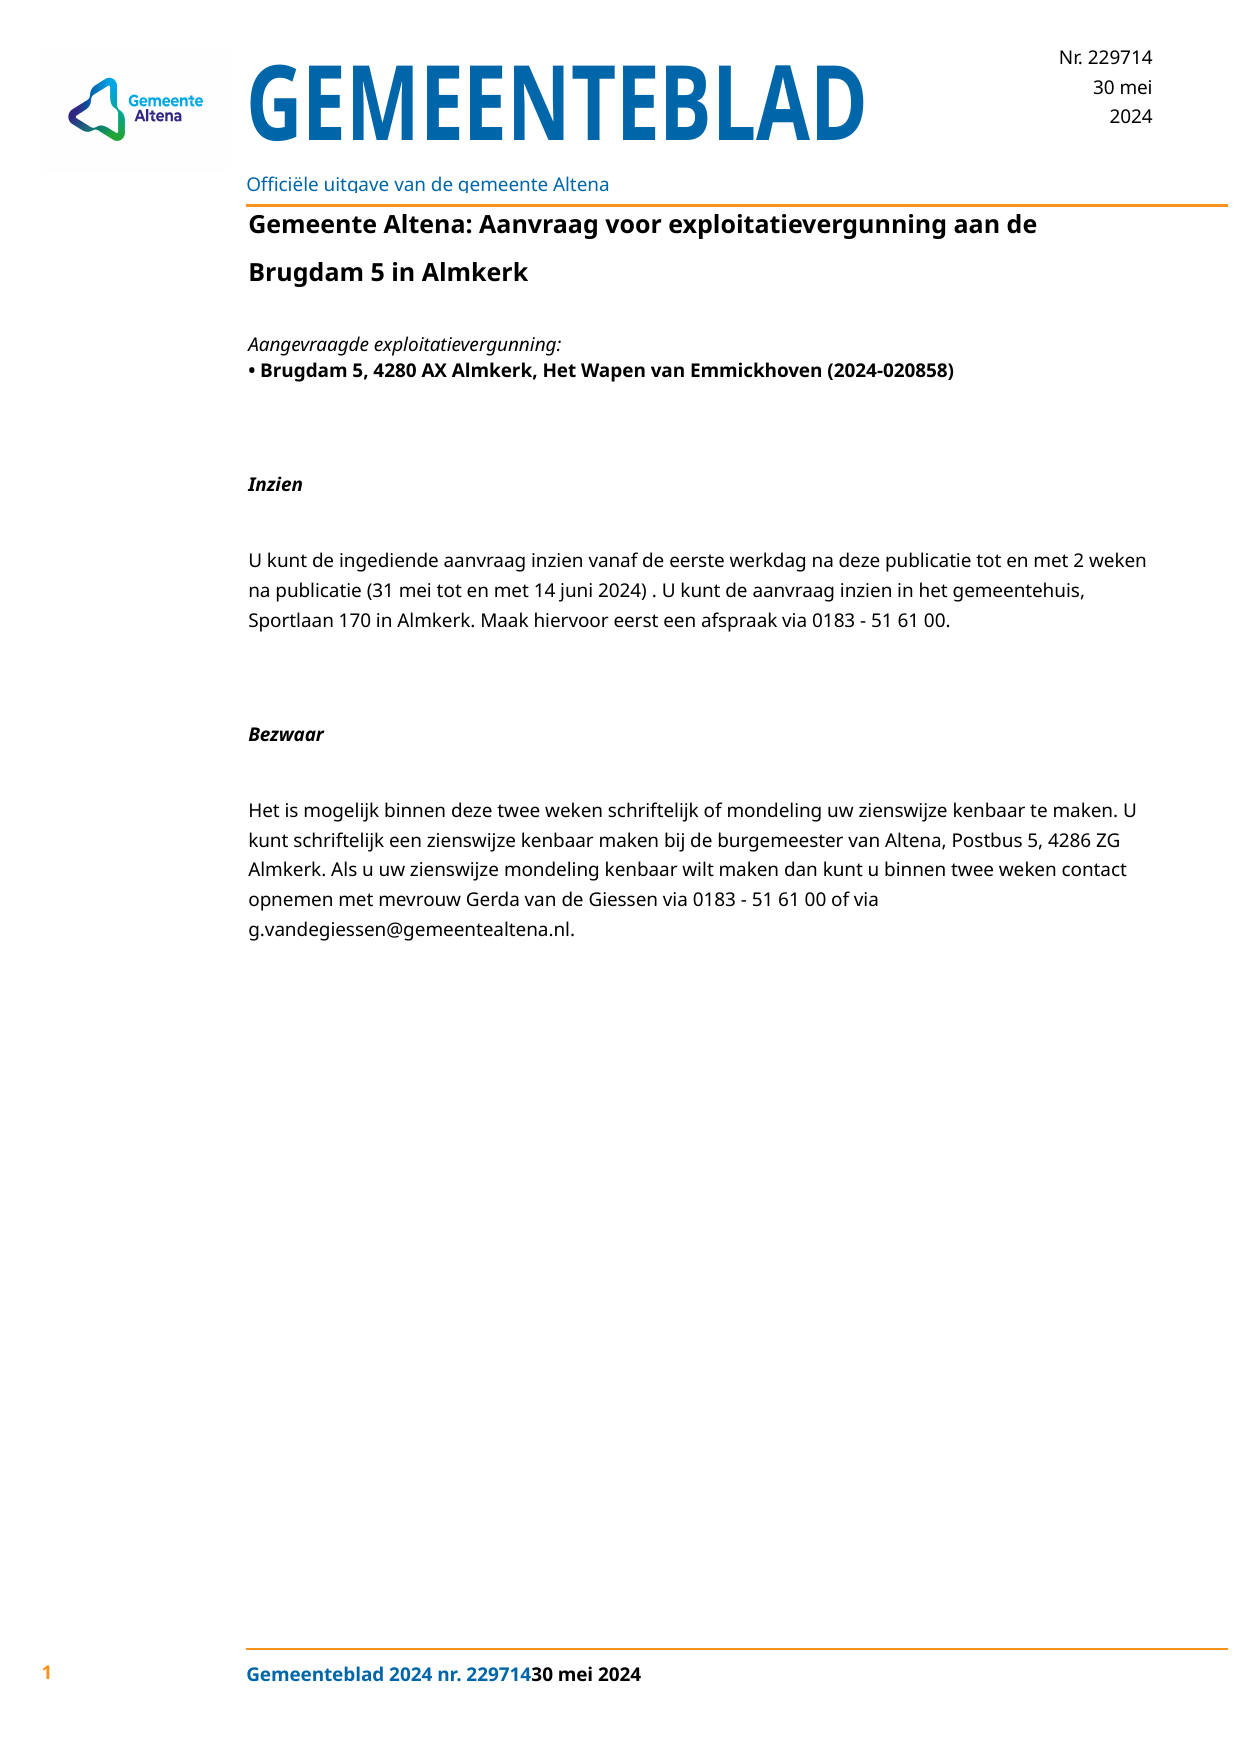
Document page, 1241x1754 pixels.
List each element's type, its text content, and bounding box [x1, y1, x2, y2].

text U kunt de ingediende aanvraag inzien vanaf de eerste werkdag na deze publicatie tot en met 2 weken na publicatie (31 mei tot en met 14 juni 2024) . U kunt de aanvraag inzien in het gemeentehuis, Sportlaan 170 in Almkerk. Maak hiervoor eerst een afspraak via 0183 - 51 61 00. [248, 548, 1152, 633]
text Bezwaar [248, 721, 1152, 747]
text • Brugdam 5, 4280 AX Almkerk, Het Wapen van Emmickhoven (2024-020858) [248, 357, 1152, 383]
text Aangevraagde exploitatievergunning: [248, 331, 1152, 357]
text Inzien [248, 472, 1152, 497]
picture [41, 47, 231, 172]
text Gemeente Altena: Aanvraag voor exploitatievergunning aan de Brugdam 5 in Almkerk [248, 207, 1152, 288]
text Het is mogelijk binnen deze twee weken schriftelijk of mondeling uw zienswijze kenbaar te maken. U kunt schriftelijk een zienswijze kenbaar maken bij de burgemeester van Altena, Postbus 5, 4286 ZG Almkerk. Als u uw zienswijze mondeling kenbaar wilt maken dan kunt u binnen twee weken contact opnemen met mevrouw Gerda van de Giessen via 0183 - 51 61 00 of via g.vandegiessen@gemeentealtena.nl. [248, 797, 1152, 941]
